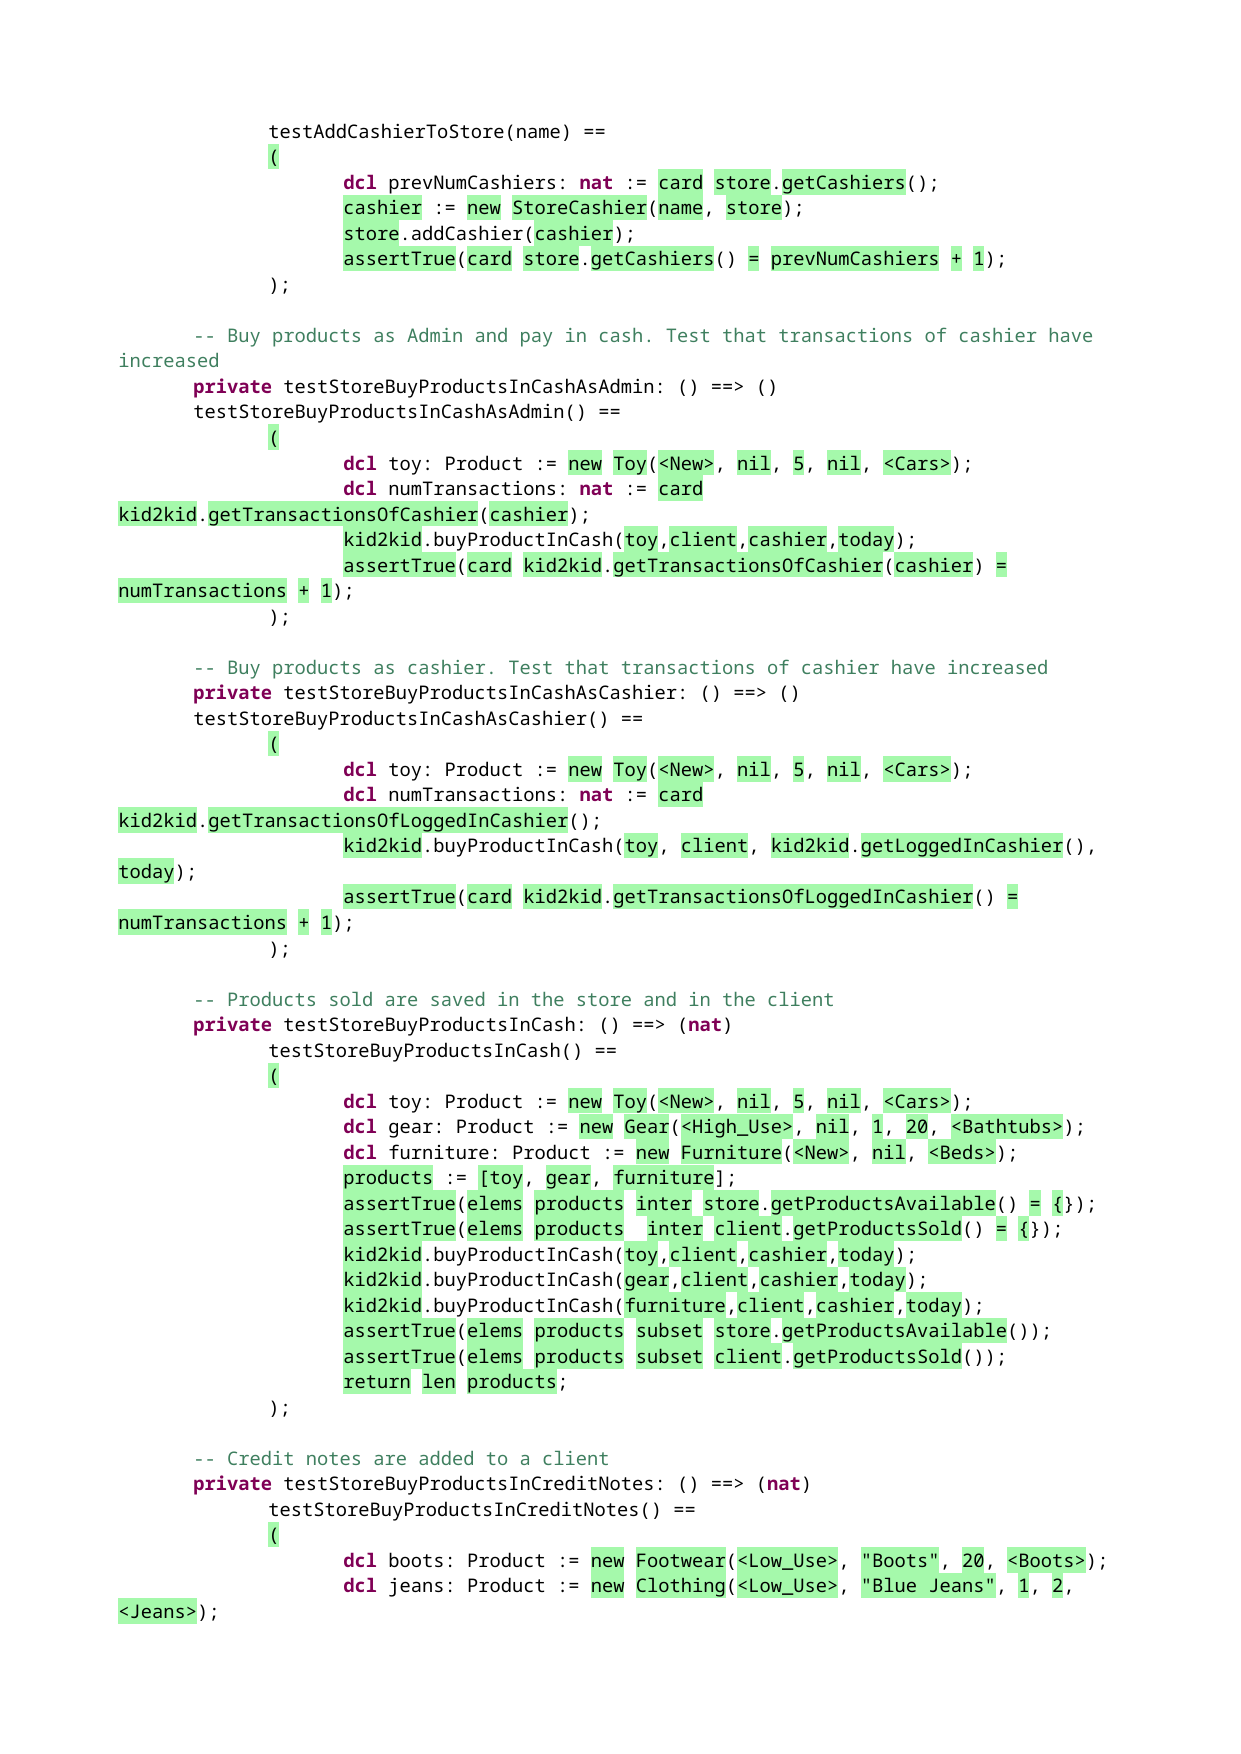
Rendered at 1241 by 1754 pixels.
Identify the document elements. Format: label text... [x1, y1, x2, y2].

text testStoreBuyProductsInCashAsCashier() == [118, 705, 1122, 731]
text assertTrue(elems products inter store.getProductsAvailable() = {}); [118, 1190, 1122, 1216]
text testStoreBuyProductsInCreditNotes() == [118, 1496, 1122, 1522]
text -- Credit notes are added to a client [118, 1445, 1122, 1471]
text kid2kid.buyProductInCash(toy,client,cashier,today); [118, 526, 1122, 552]
text dcl jeans: Product := new Clothing(<Low_Use>, "Blue Jeans", 1, 2, <Jeans>); [118, 1573, 1122, 1624]
text -- Buy products as cashier. Test that transactions of cashier have increased [118, 654, 1122, 679]
text ); [118, 1394, 1122, 1420]
text private testStoreBuyProductsInCreditNotes: () ==> (nat) [118, 1471, 1122, 1496]
text assertTrue(elems products subset store.getProductsAvailable()); [118, 1318, 1122, 1343]
text ( [118, 1062, 1122, 1088]
text dcl numTransactions: nat := card kid2kid.getTransactionsOfCashier(cashier); [118, 475, 1122, 526]
text products := [toy, gear, furniture]; [118, 1164, 1122, 1190]
text assertTrue(elems products inter client.getProductsSold() = {}); [118, 1216, 1122, 1241]
text private testStoreBuyProductsInCashAsAdmin: () ==> () [118, 373, 1122, 399]
text dcl toy: Product := new Toy(<New>, nil, 5, nil, <Cars>); [118, 450, 1122, 475]
text ( [118, 731, 1122, 756]
text dcl furniture: Product := new Furniture(<New>, nil, <Beds>); [118, 1139, 1122, 1164]
text assertTrue(card kid2kid.getTransactionsOfLoggedInCashier() = numTransactions + 1); [118, 884, 1122, 935]
text private testStoreBuyProductsInCash: () ==> (nat) [118, 1011, 1122, 1037]
text ( [118, 1522, 1122, 1547]
text dcl gear: Product := new Gear(<High_Use>, nil, 1, 20, <Bathtubs>); [118, 1113, 1122, 1139]
text -- Products sold are saved in the store and in the client [118, 986, 1122, 1011]
text dcl toy: Product := new Toy(<New>, nil, 5, nil, <Cars>); [118, 756, 1122, 782]
text kid2kid.buyProductInCash(toy, client, kid2kid.getLoggedInCashier(), today); [118, 833, 1122, 884]
text ); [118, 935, 1122, 960]
text assertTrue(elems products subset client.getProductsSold()); [118, 1343, 1122, 1369]
text return len products; [118, 1369, 1122, 1394]
text kid2kid.buyProductInCash(toy,client,cashier,today); [118, 1241, 1122, 1267]
text dcl toy: Product := new Toy(<New>, nil, 5, nil, <Cars>); [118, 1088, 1122, 1113]
text cashier := new StoreCashier(name, store); [118, 195, 1122, 220]
text ( [118, 144, 1122, 169]
text assertTrue(card store.getCashiers() = prevNumCashiers + 1); [118, 246, 1122, 271]
text dcl numTransactions: nat := card kid2kid.getTransactionsOfLoggedInCashier(); [118, 782, 1122, 833]
text store.addCashier(cashier); [118, 220, 1122, 246]
text testStoreBuyProductsInCashAsAdmin() == [118, 399, 1122, 424]
text assertTrue(card kid2kid.getTransactionsOfCashier(cashier) = numTransactions + 1); [118, 552, 1122, 603]
text -- Buy products as Admin and pay in cash. Test that transactions of cashier have increased [118, 322, 1122, 373]
text testStoreBuyProductsInCash() == [118, 1037, 1122, 1062]
text ); [118, 271, 1122, 297]
text testAddCashierToStore(name) == [118, 118, 1122, 144]
text dcl prevNumCashiers: nat := card store.getCashiers(); [118, 169, 1122, 195]
text kid2kid.buyProductInCash(furniture,client,cashier,today); [118, 1292, 1122, 1318]
text private testStoreBuyProductsInCashAsCashier: () ==> () [118, 679, 1122, 705]
text ); [118, 603, 1122, 628]
text ( [118, 424, 1122, 450]
text dcl boots: Product := new Footwear(<Low_Use>, "Boots", 20, <Boots>); [118, 1547, 1122, 1573]
text kid2kid.buyProductInCash(gear,client,cashier,today); [118, 1267, 1122, 1292]
